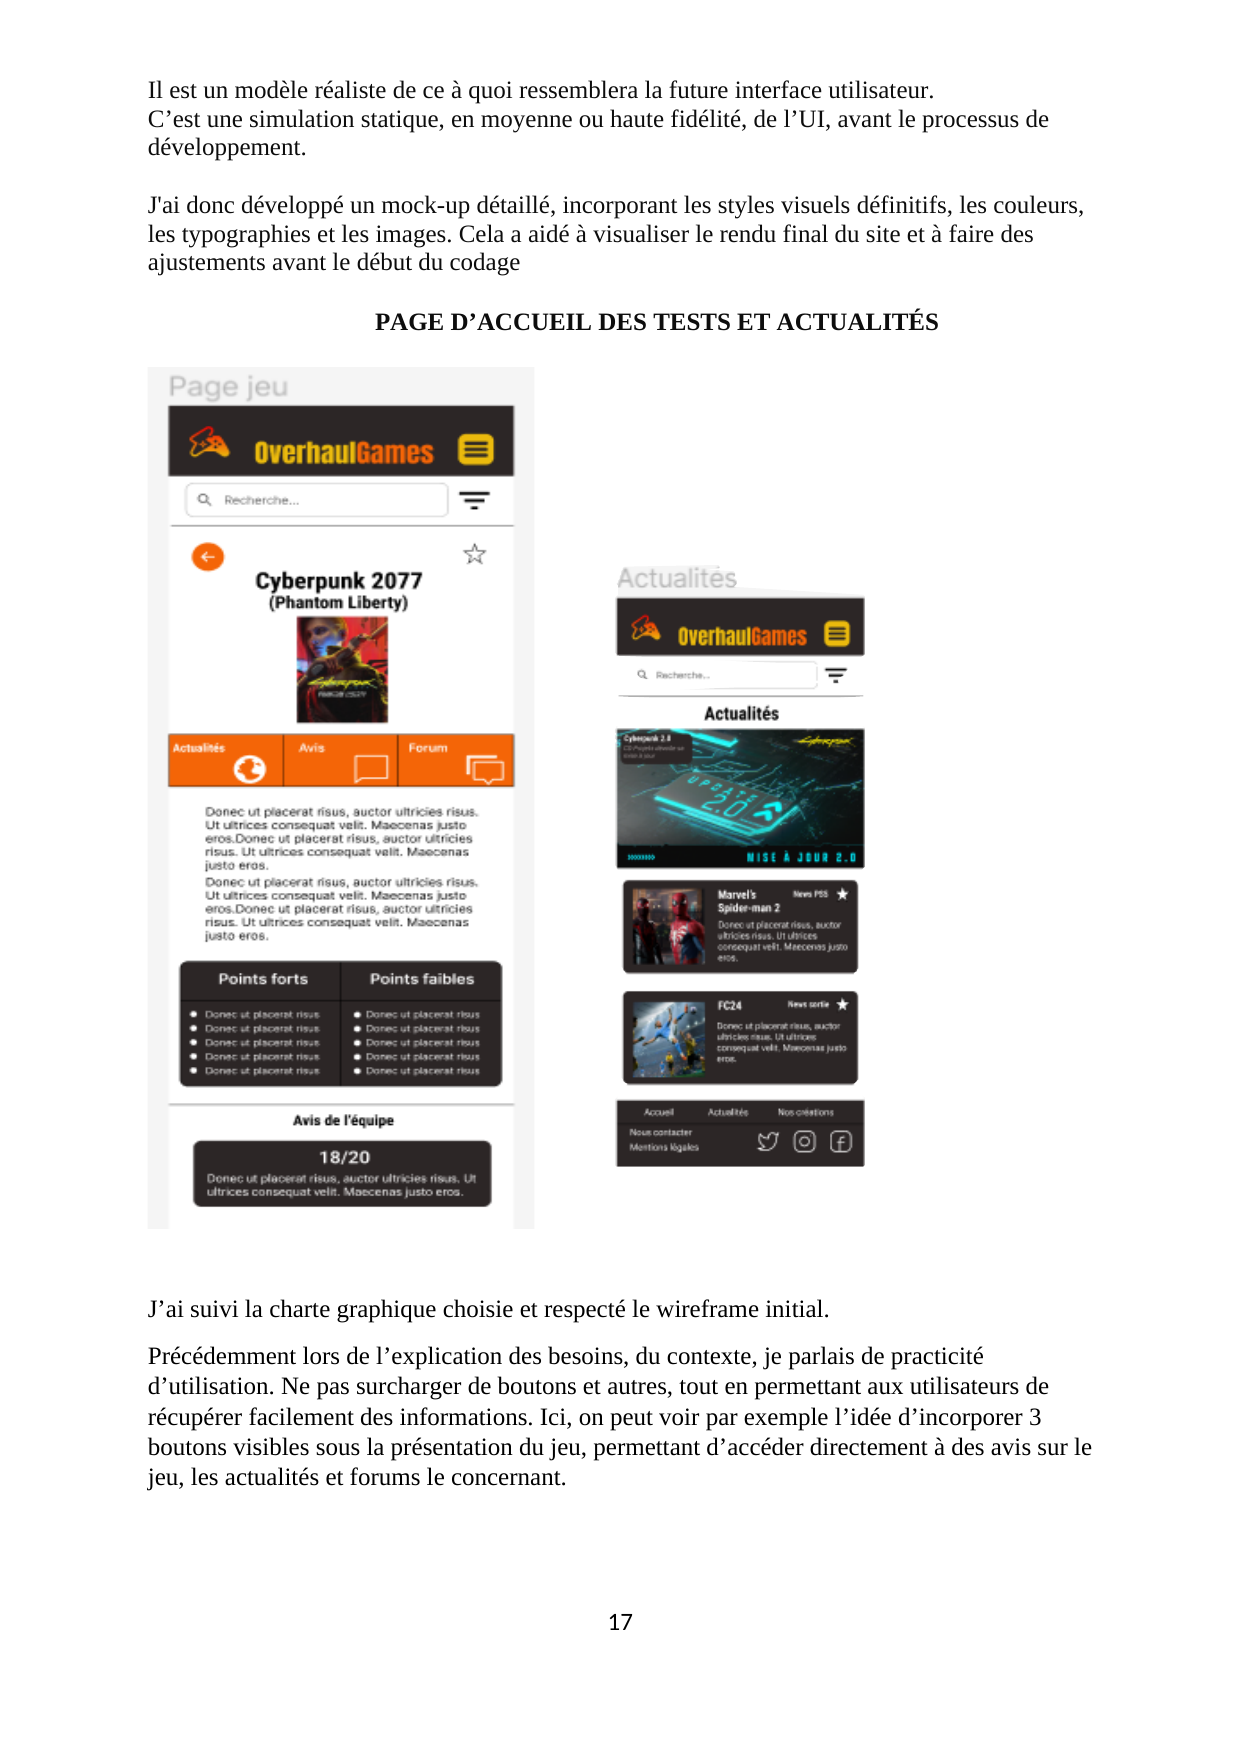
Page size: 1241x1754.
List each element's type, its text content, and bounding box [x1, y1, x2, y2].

text PAGE D’ACCUEIL DES TESTS ET ACTUALITÉS [148, 307, 1093, 336]
text Précédemment lors de l’explication des besoins, du contexte, je parlais de practicité d’utilisation. Ne pas surcharger de boutons et autres, tout en permettant aux utilisateurs de récupérer facilement des informations. Ici, on peut voir par exemple l’idée d’incorporer 3 boutons visibles sous la présentation du jeu, permettant d’accéder directement à des avis sur le jeu, les actualités et forums le concernant. [148, 1341, 1093, 1491]
text J’ai suivi la charte graphique choisie et respecté le wireframe initial. [148, 1294, 1093, 1322]
text Il est un modèle réaliste de ce à quoi ressemblera la future interface utilisateur. C’est une simulation statique, en moyenne ou haute fidélité, de l’UI, avant le processus de développement. J'ai donc développé un mock-up détaillé, incorporant les styles visuels définitifs, les couleurs, les typographies et les images. Cela a aidé à visualiser le rendu final du site et à faire des ajustements avant le début du codage [148, 75, 1093, 276]
